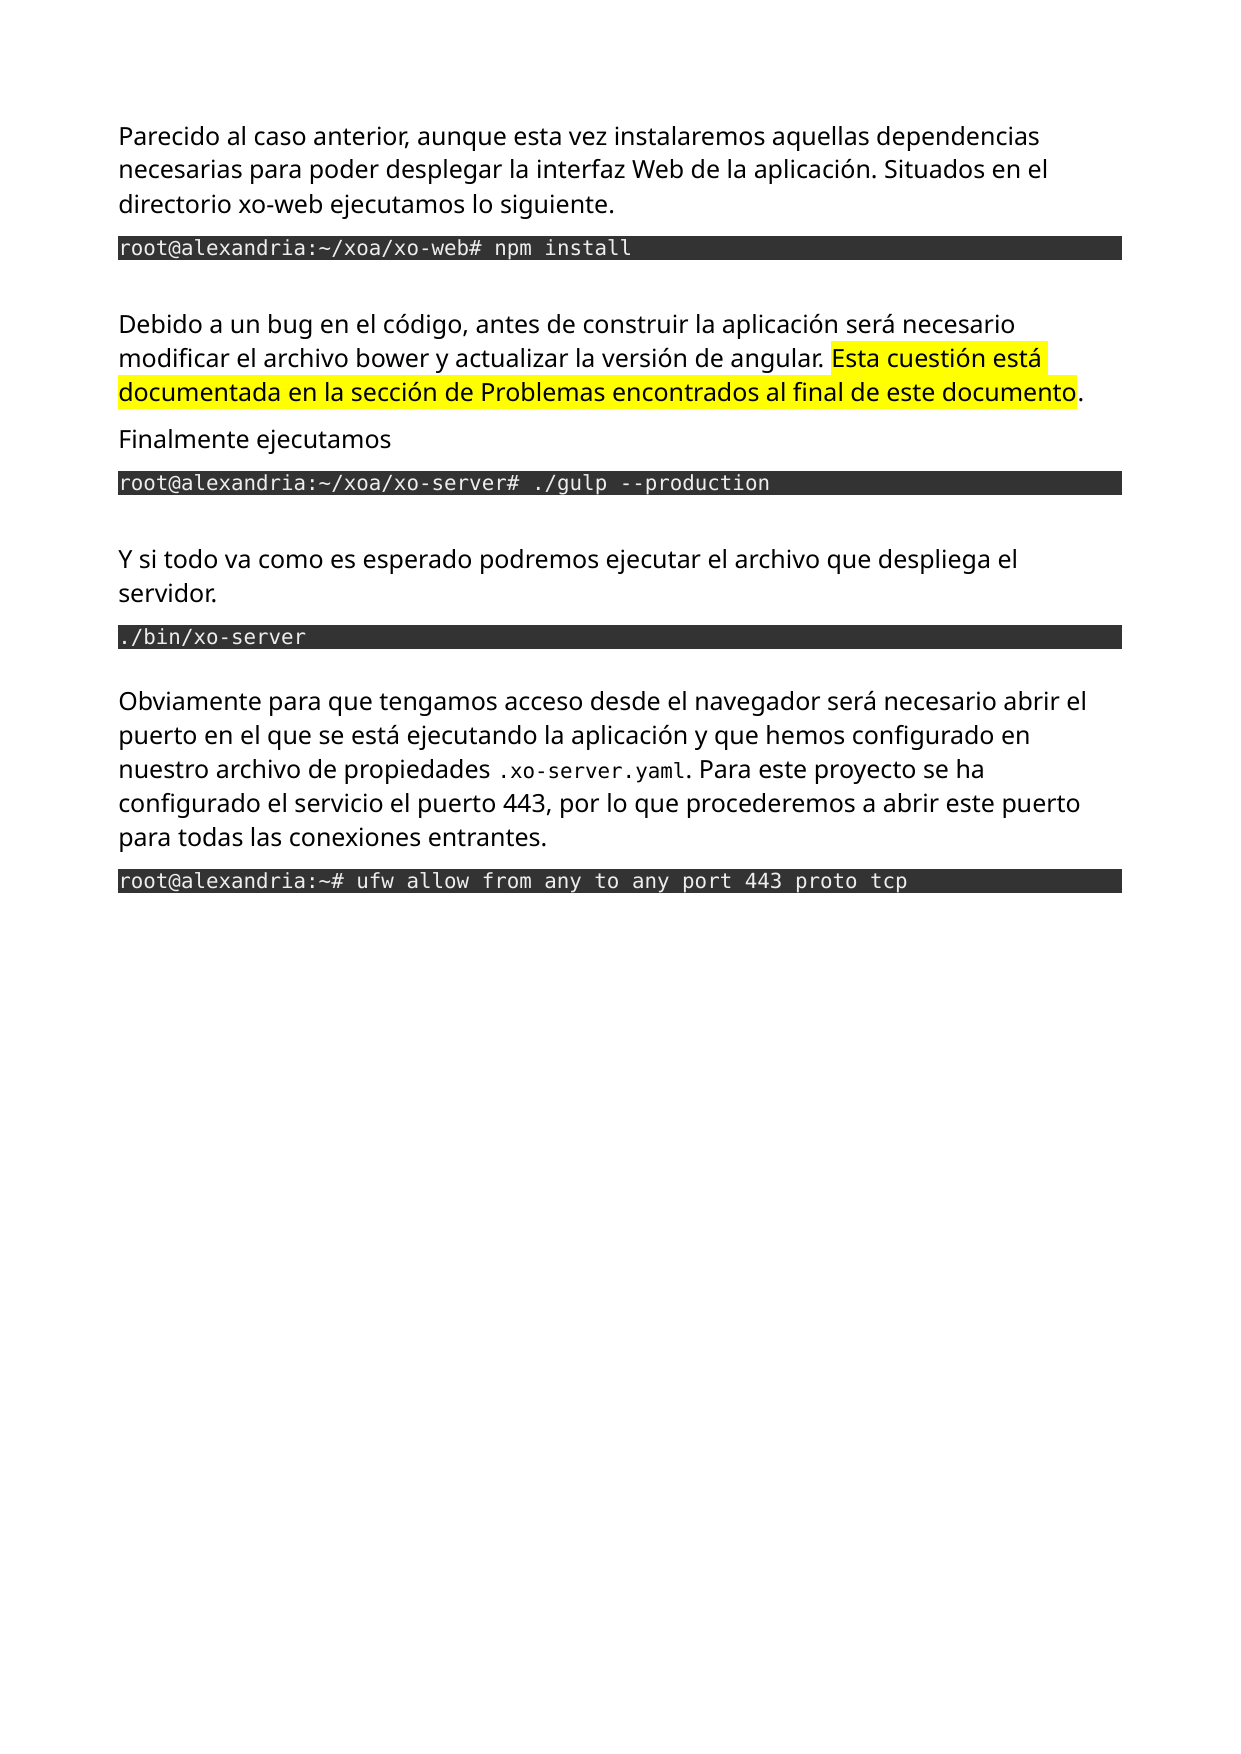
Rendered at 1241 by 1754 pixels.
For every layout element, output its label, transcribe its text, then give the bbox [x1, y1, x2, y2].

text root@alexandria:~# ufw allow from any to any port 443 proto tcp [118, 869, 1122, 893]
text Finalmente ejecutamos [118, 421, 1122, 455]
text Debido a un bug en el código, antes de construir la aplicación será necesario modificar el archivo bower y actualizar la versión de angular. Esta cuestión está documentada en la sección de Problemas encontrados al final de este documento. [118, 307, 1122, 409]
text root@alexandria:~/xoa/xo-web# npm install [118, 236, 1122, 260]
text Obviamente para que tengamos acceso desde el navegador será necesario abrir el puerto en el que se está ejecutando la aplicación y que hemos configurado en nuestro archivo de propiedades .xo-server.yaml. Para este proyecto se ha configurado el servicio el puerto 443, por lo que procederemos a abrir este puerto para todas las conexiones entrantes. [118, 683, 1122, 854]
text root@alexandria:~/xoa/xo-server# ./gulp --production [118, 471, 1122, 495]
text Parecido al caso anterior, aunque esta vez instalaremos aquellas dependencias necesarias para poder desplegar la interfaz Web de la aplicación. Situados en el directorio xo-web ejecutamos lo siguiente. [118, 118, 1122, 220]
text ./bin/xo-server [118, 625, 1122, 649]
text Y si todo va como es esperado podremos ejecutar el archivo que despliega el servidor. [118, 542, 1122, 610]
